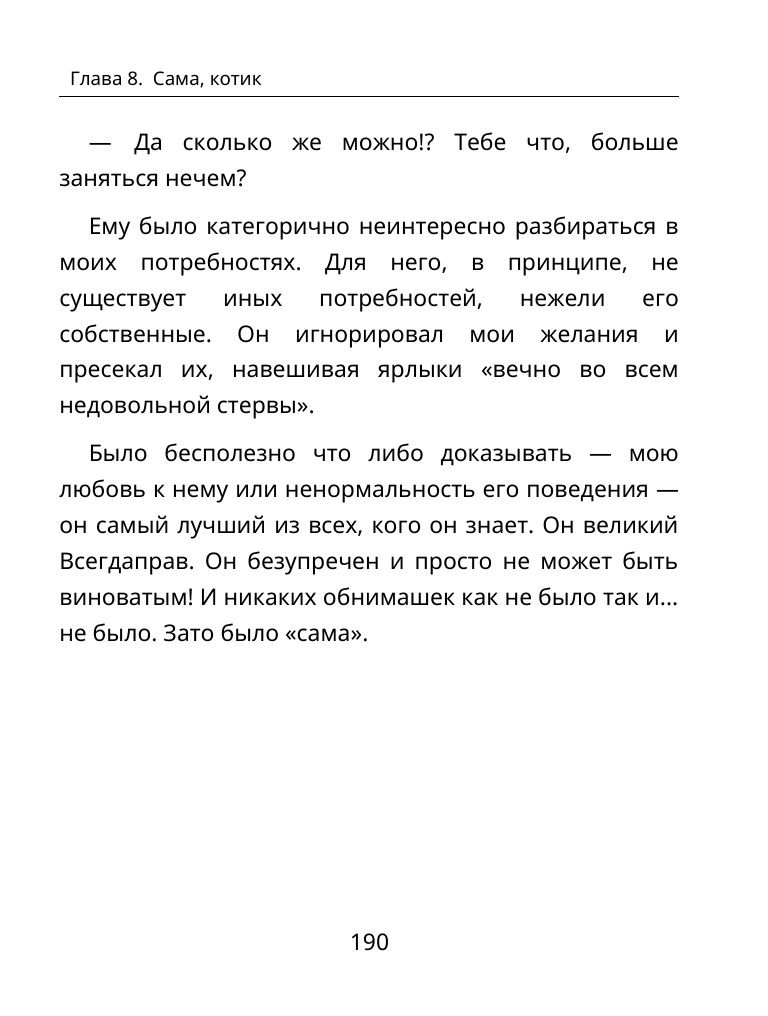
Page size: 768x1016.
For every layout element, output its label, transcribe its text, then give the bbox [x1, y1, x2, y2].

text Ему было категорично неинтересно разбираться в моих потребностях. Для него, в принципе, не существует иных потребностей, нежели его собственные. Он игнорировал мои желания и пресекал их, навешивая ярлыки «вечно во всем недовольной стервы». [59, 210, 679, 421]
list Да сколько же можно!? Тебе что, больше заняться нечем? [59, 126, 679, 193]
text Было бесполезно что либо доказывать — мою любовь к нему или ненормальность его поведения — он самый лучший из всех, кого он знает. Он великий Всегдаправ. Он безупречен и просто не может быть виноватым! И никаких обнимашек как не было так и... не было. Зато было «сама». [59, 437, 679, 648]
